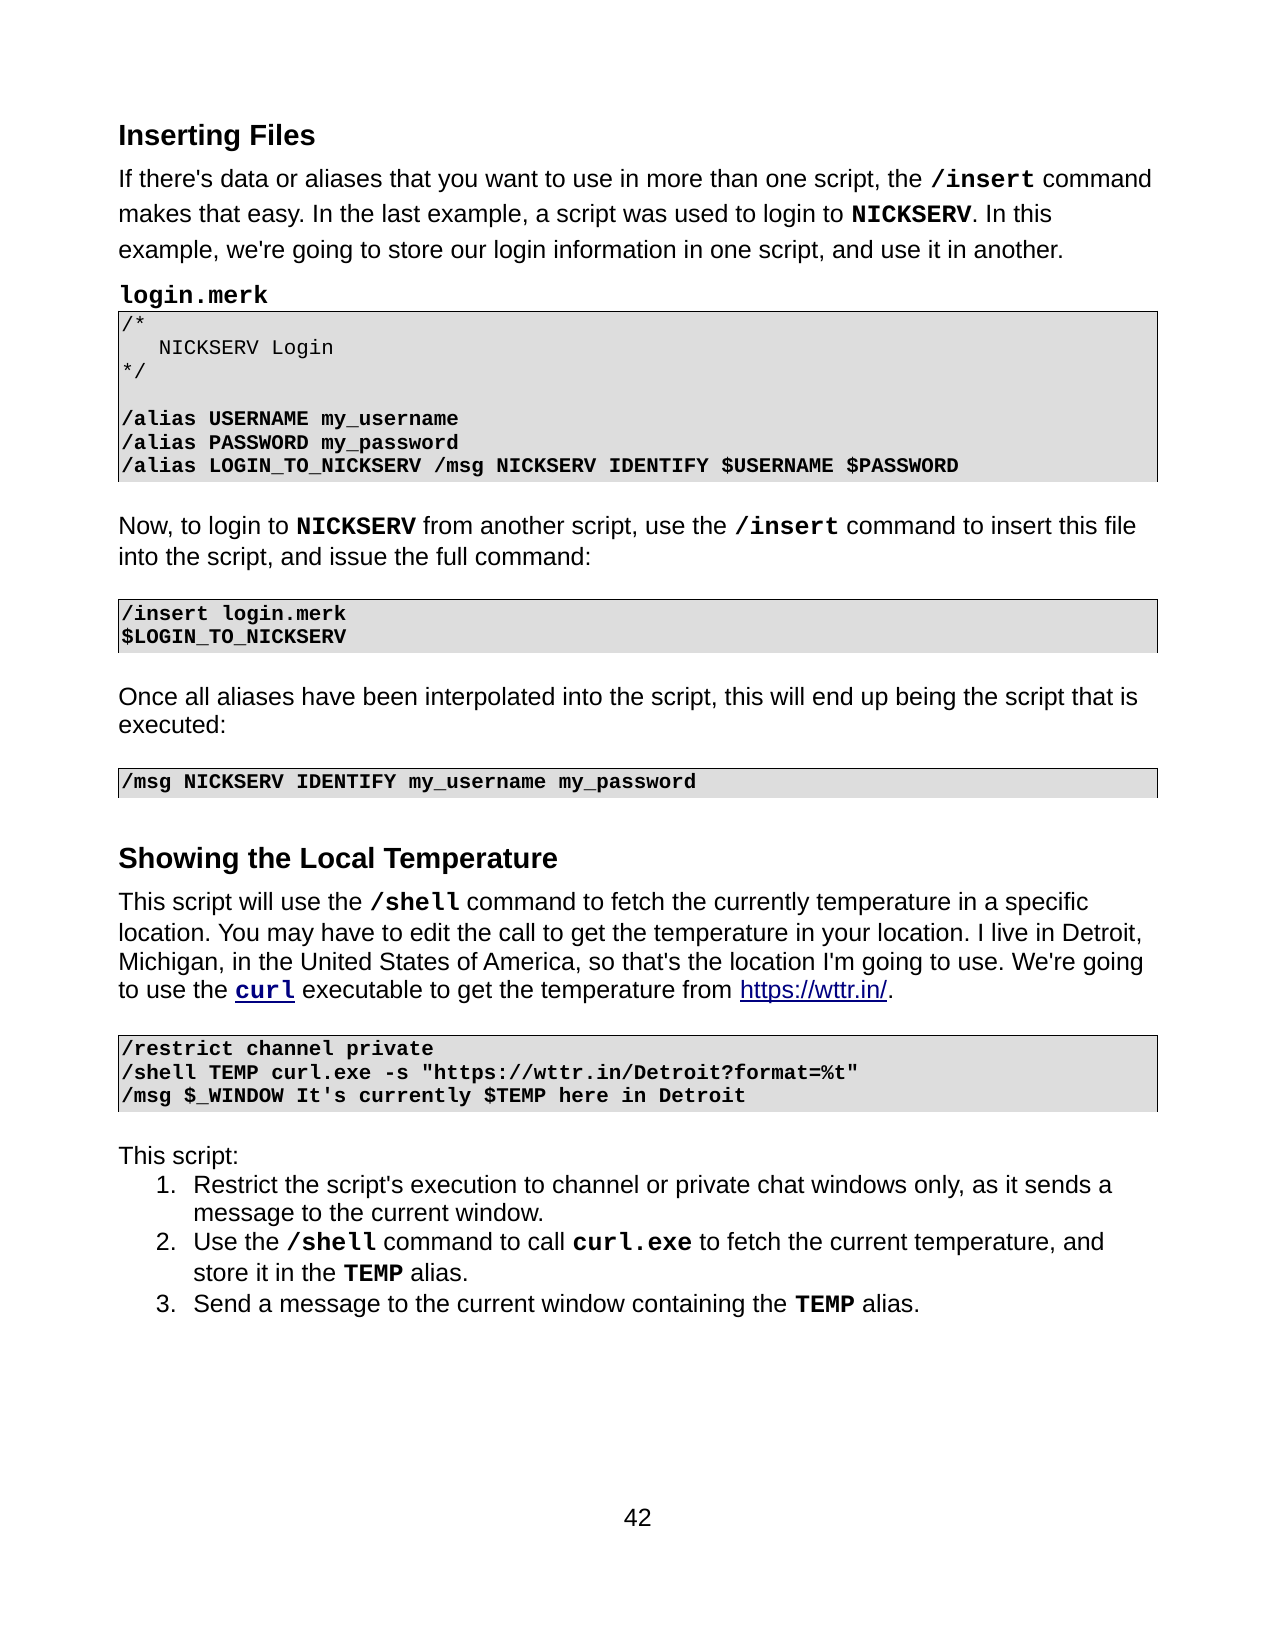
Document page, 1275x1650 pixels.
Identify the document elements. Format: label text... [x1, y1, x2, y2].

text Now, to login to NICKSERV from another script, use the /insert command to insert this file into the script, and issue the full command: [118, 511, 1157, 571]
list Send a message to the current window containing the TEMP alias. [156, 1289, 1157, 1320]
table_header /msg NICKSERV IDENTIFY my_username my_password [119, 769, 1157, 798]
list Restrict the script's execution to channel or private chat windows only, as it sends a message to the current window. [156, 1170, 1157, 1227]
text login.merk [118, 282, 1157, 311]
subtitle Showing the Local Temperature [118, 841, 1157, 874]
table_header /restrict channel private /shell TEMP curl.exe -s "https://wttr.in/Detroit?format=%t" /msg $_WINDOW It's currently $TEMP here in Detroit [119, 1036, 1157, 1112]
subtitle Inserting Files [118, 118, 1157, 152]
table_header /insert login.merk $LOGIN_TO_NICKSERV [119, 600, 1157, 653]
text This script: [118, 1141, 1157, 1170]
text This script will use the /shell command to fetch the currently temperature in a specific location. You may have to edit the call to get the temperature in your location. I live in Detroit, Michigan, in the United States of America, so that's the location I'm going to use. We're going to use the curl executable to get the temperature from https://wttr.in/. [118, 887, 1157, 1006]
list Use the /shell command to call curl.exe to fetch the current temperature, and store it in the TEMP alias. [156, 1227, 1157, 1289]
text If there's data or aliases that you want to use in more than one script, the /insert command makes that easy. In the last example, a script was used to login to NICKSERV. In this example, we're going to store our login information in one script, and use it in another. [118, 164, 1157, 263]
text Once all aliases have been interpolated into the script, this will end up being the script that is executed: [118, 682, 1157, 739]
table_header /* NICKSERV Login */ /alias USERNAME my_username /alias PASSWORD my_password /alias LOGIN_TO_NICKSERV /msg NICKSERV IDENTIFY $USERNAME $PASSWORD [119, 312, 1157, 482]
